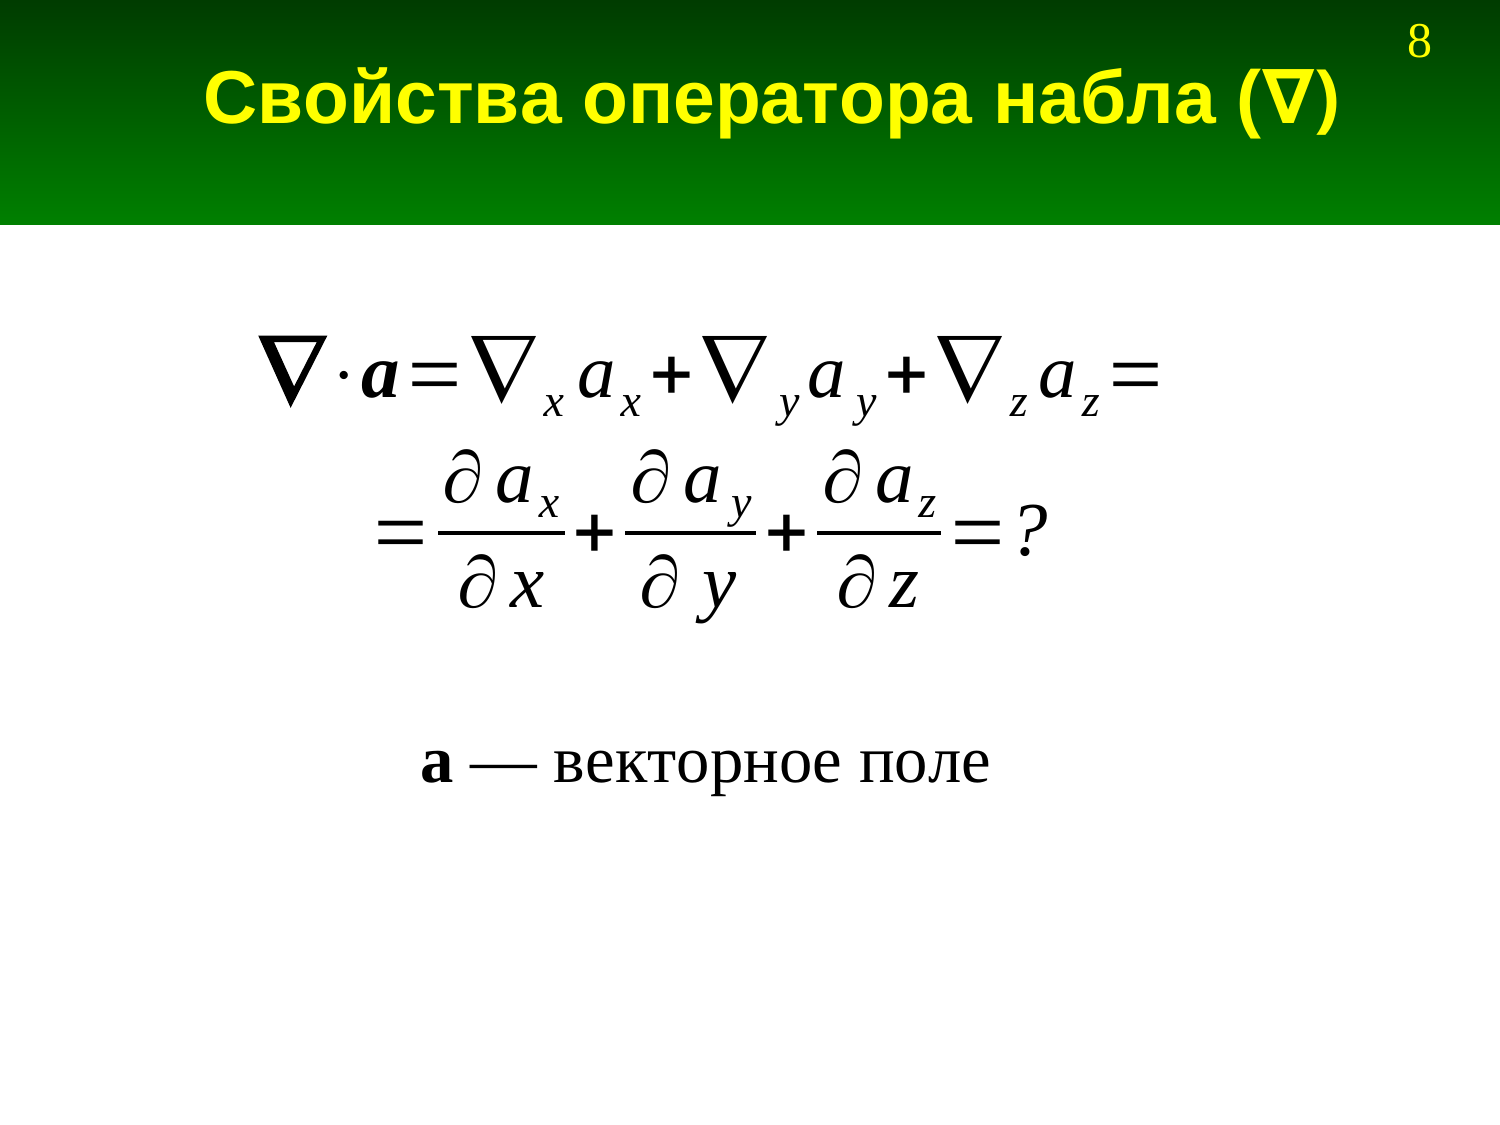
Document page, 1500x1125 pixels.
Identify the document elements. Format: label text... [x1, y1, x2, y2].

chart [236, 331, 1186, 626]
text_box a — векторное поле [405, 708, 1007, 804]
title Свойства оператора набла (∇) [123, 0, 1399, 188]
